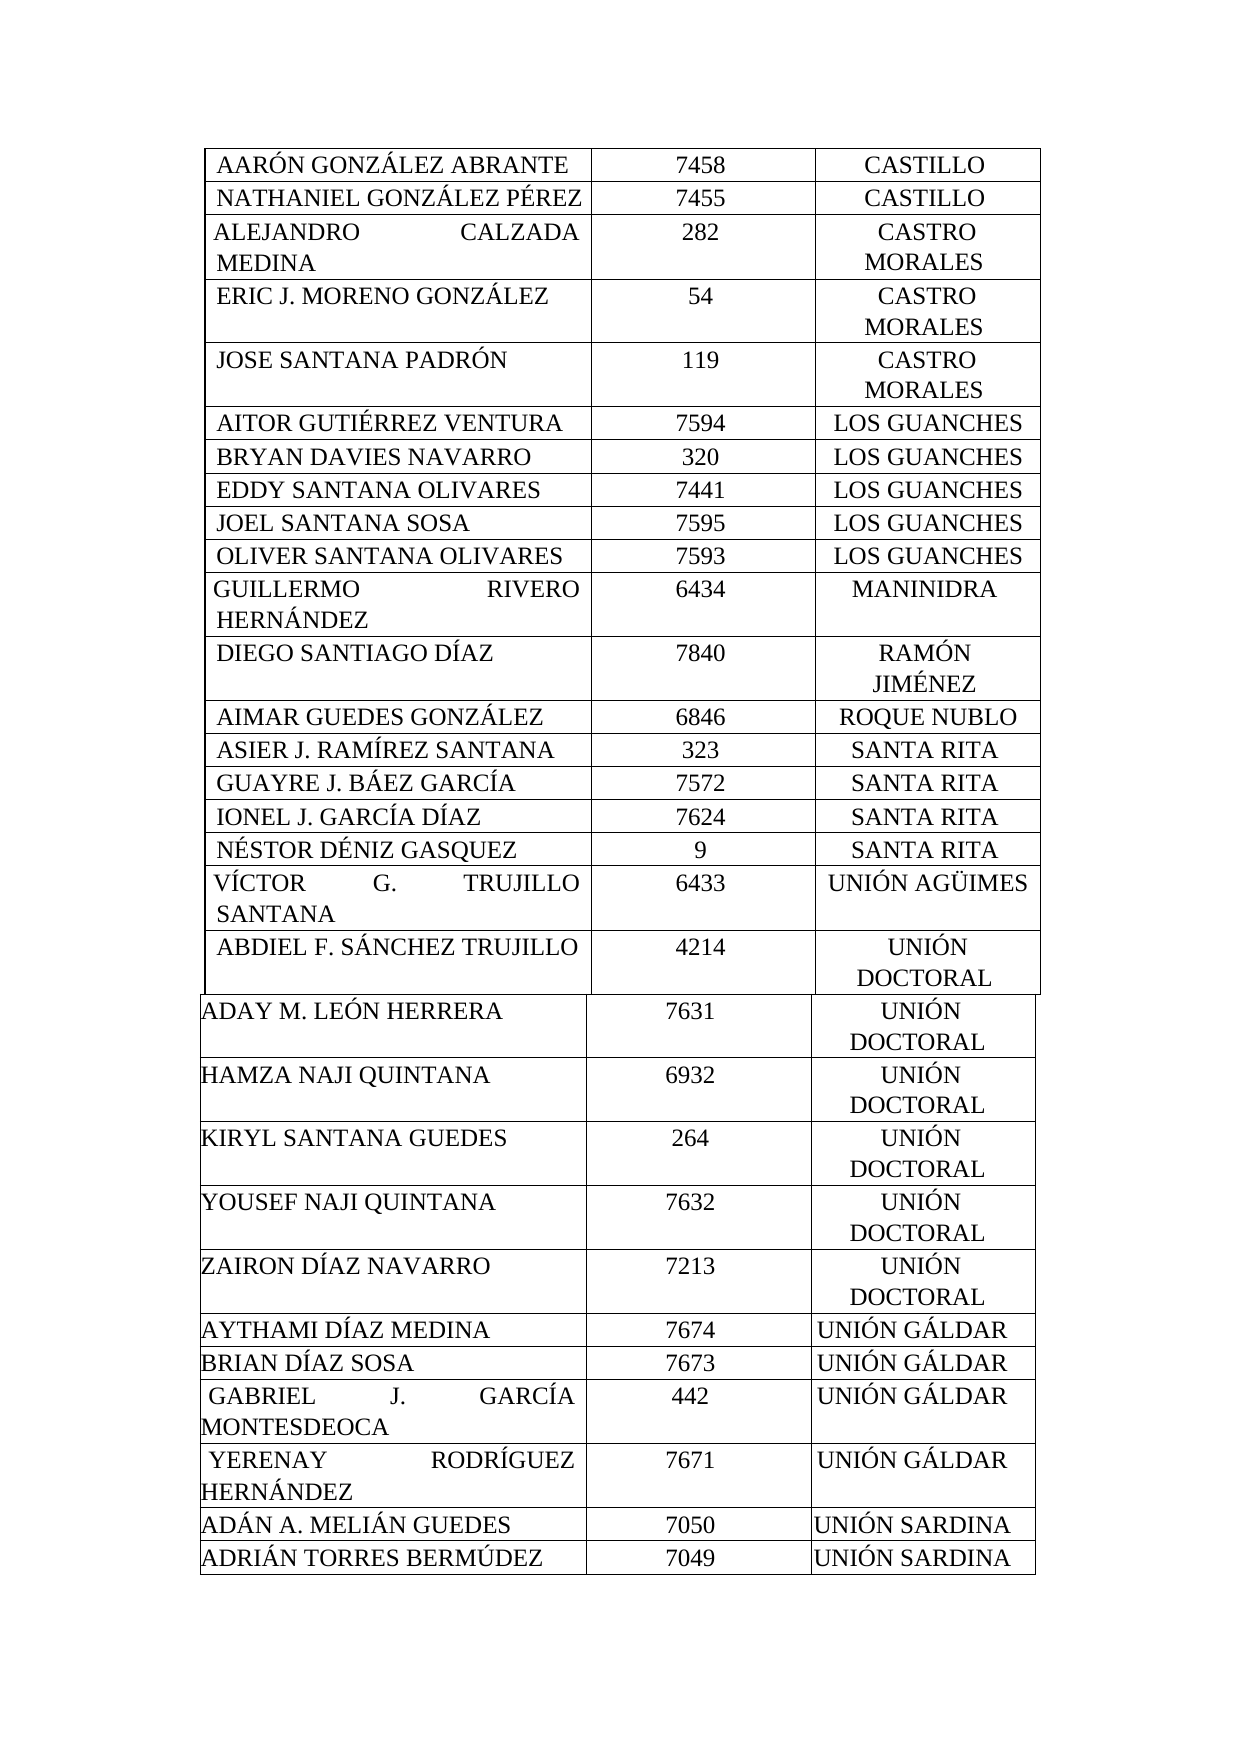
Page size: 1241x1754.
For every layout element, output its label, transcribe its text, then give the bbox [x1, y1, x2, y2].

table_cell 4214 [592, 931, 815, 993]
table_cell OLIVER SANTANA OLIVARES [206, 540, 591, 572]
table_cell 7671 [587, 1444, 811, 1507]
table_cell [200, 799, 204, 832]
table_cell ABDIEL F. SÁNCHEZ TRUJILLO [206, 931, 591, 993]
table_cell 7632 [587, 1186, 811, 1249]
table_cell ALEJANDRO CALZADA MEDINA [206, 215, 591, 278]
table_cell HAMZA NAJI QUINTANA [201, 1058, 586, 1121]
table_cell [200, 700, 204, 733]
table_cell 320 [592, 440, 815, 472]
table_cell GABRIEL J. GARCÍA MONTESDEOCA [201, 1380, 586, 1443]
table_cell 7673 [587, 1347, 811, 1379]
table_cell [1036, 1185, 1040, 1249]
table_cell NÉSTOR DÉNIZ GASQUEZ [206, 833, 591, 865]
table_cell ADAY M. LEÓN HERRERA [201, 995, 586, 1057]
table_cell [200, 214, 204, 278]
table_cell 7595 [592, 507, 815, 539]
table_cell 7594 [592, 407, 815, 439]
table_cell UNIÓN DOCTORAL [812, 1250, 1035, 1313]
table_cell 54 [592, 280, 815, 342]
table_cell 7050 [587, 1508, 811, 1540]
table_cell 282 [592, 215, 815, 278]
table_cell 6434 [592, 573, 815, 636]
table_cell GUILLERMO RIVERO HERNÁNDEZ [206, 573, 591, 636]
table_cell AYTHAMI DÍAZ MEDINA [201, 1314, 586, 1346]
table_cell [200, 832, 204, 865]
table_cell AITOR GUTIÉRREZ VENTURA [206, 407, 591, 439]
table_cell [1036, 1249, 1040, 1313]
table_cell [200, 342, 204, 406]
table_cell 6433 [592, 866, 815, 929]
table_cell RAMÓN JIMÉNEZ [816, 637, 1040, 700]
table_cell 6846 [592, 701, 815, 733]
table_cell UNIÓN SARDINA [812, 1508, 1035, 1540]
table_cell CASTRO MORALES [816, 280, 1040, 342]
table_cell 323 [592, 734, 815, 766]
table_cell UNIÓN GÁLDAR [812, 1314, 1035, 1346]
table_cell YOUSEF NAJI QUINTANA [201, 1186, 586, 1249]
table_cell 442 [587, 1380, 811, 1443]
table_cell UNIÓN DOCTORAL [812, 1122, 1035, 1185]
table_cell CASTILLO [816, 149, 1040, 181]
table_cell [200, 506, 204, 539]
table_cell [1036, 1057, 1040, 1121]
table_cell [1036, 1379, 1040, 1443]
table_cell DIEGO SANTIAGO DÍAZ [206, 637, 591, 700]
table_cell LOS GUANCHES [816, 407, 1040, 439]
table_cell 119 [592, 343, 815, 406]
table_cell UNIÓN SARDINA [812, 1541, 1035, 1573]
table_cell ADÁN A. MELIÁN GUEDES [201, 1508, 586, 1540]
table_cell CASTRO MORALES [816, 215, 1040, 278]
table_cell UNIÓN GÁLDAR [812, 1380, 1035, 1443]
table_cell VÍCTOR G. TRUJILLO SANTANA [206, 866, 591, 929]
table_cell [200, 279, 204, 342]
table_cell 7213 [587, 1250, 811, 1313]
table_cell UNIÓN DOCTORAL [812, 995, 1035, 1057]
table_cell [1036, 1121, 1040, 1185]
table_cell [1036, 1443, 1040, 1507]
table_cell [200, 181, 204, 214]
table_cell [200, 148, 204, 181]
table_cell JOEL SANTANA SOSA [206, 507, 591, 539]
table_cell [200, 439, 204, 472]
table_cell SANTA RITA [816, 734, 1040, 766]
table_cell BRIAN DÍAZ SOSA [201, 1347, 586, 1379]
table_cell AIMAR GUEDES GONZÁLEZ [206, 701, 591, 733]
table_cell 7458 [592, 149, 815, 181]
table_cell EDDY SANTANA OLIVARES [206, 474, 591, 506]
table_cell LOS GUANCHES [816, 507, 1040, 539]
table_cell 7593 [592, 540, 815, 572]
table_cell 9 [592, 833, 815, 865]
table_cell ERIC J. MORENO GONZÁLEZ [206, 280, 591, 342]
table_cell AARÓN GONZÁLEZ ABRANTE [206, 149, 591, 181]
table_cell SANTA RITA [816, 833, 1040, 865]
table_cell CASTILLO [816, 182, 1040, 214]
table_cell ROQUE NUBLO [816, 701, 1040, 733]
table_cell 7631 [587, 995, 811, 1057]
table_cell 7624 [592, 800, 815, 832]
table_cell [200, 930, 204, 993]
table_cell [200, 539, 204, 572]
table_cell GUAYRE J. BÁEZ GARCÍA [206, 767, 591, 799]
table_cell KIRYL SANTANA GUEDES [201, 1122, 586, 1185]
table_cell 7441 [592, 474, 815, 506]
table_cell [1036, 1346, 1040, 1379]
table_cell YERENAY RODRÍGUEZ HERNÁNDEZ [201, 1444, 586, 1507]
table_cell 7840 [592, 637, 815, 700]
table_cell IONEL J. GARCÍA DÍAZ [206, 800, 591, 832]
table_cell [200, 733, 204, 766]
table_cell LOS GUANCHES [816, 474, 1040, 506]
table_cell SANTA RITA [816, 800, 1040, 832]
table_cell [1036, 1313, 1040, 1346]
table_cell 6932 [587, 1058, 811, 1121]
table_cell LOS GUANCHES [816, 440, 1040, 472]
table_cell CASTRO MORALES [816, 343, 1040, 406]
table_cell [200, 572, 204, 636]
table_cell UNIÓN DOCTORAL [816, 931, 1040, 993]
table_cell 7572 [592, 767, 815, 799]
table_cell UNIÓN GÁLDAR [812, 1444, 1035, 1507]
table_cell [1036, 1540, 1040, 1573]
table_cell ASIER J. RAMÍREZ SANTANA [206, 734, 591, 766]
table_cell 264 [587, 1122, 811, 1185]
table_cell JOSE SANTANA PADRÓN [206, 343, 591, 406]
table_cell [200, 865, 204, 929]
table_cell [200, 406, 204, 439]
table_cell LOS GUANCHES [816, 540, 1040, 572]
table_cell ADRIÁN TORRES BERMÚDEZ [201, 1541, 586, 1573]
table_cell [1036, 995, 1040, 1057]
table_cell 7674 [587, 1314, 811, 1346]
table_cell UNIÓN DOCTORAL [812, 1186, 1035, 1249]
table_cell [1036, 1507, 1040, 1540]
table_cell 7455 [592, 182, 815, 214]
table_cell NATHANIEL GONZÁLEZ PÉREZ [206, 182, 591, 214]
table_cell SANTA RITA [816, 767, 1040, 799]
table_cell ZAIRON DÍAZ NAVARRO [201, 1250, 586, 1313]
table_cell MANINIDRA [816, 573, 1040, 636]
table_cell UNIÓN DOCTORAL [812, 1058, 1035, 1121]
table_cell 7049 [587, 1541, 811, 1573]
table_cell UNIÓN GÁLDAR [812, 1347, 1035, 1379]
table_cell [200, 766, 204, 799]
table_cell BRYAN DAVIES NAVARRO [206, 440, 591, 472]
table_cell [200, 636, 204, 700]
table_cell [200, 473, 204, 506]
table_cell UNIÓN AGÜIMES [816, 866, 1040, 929]
